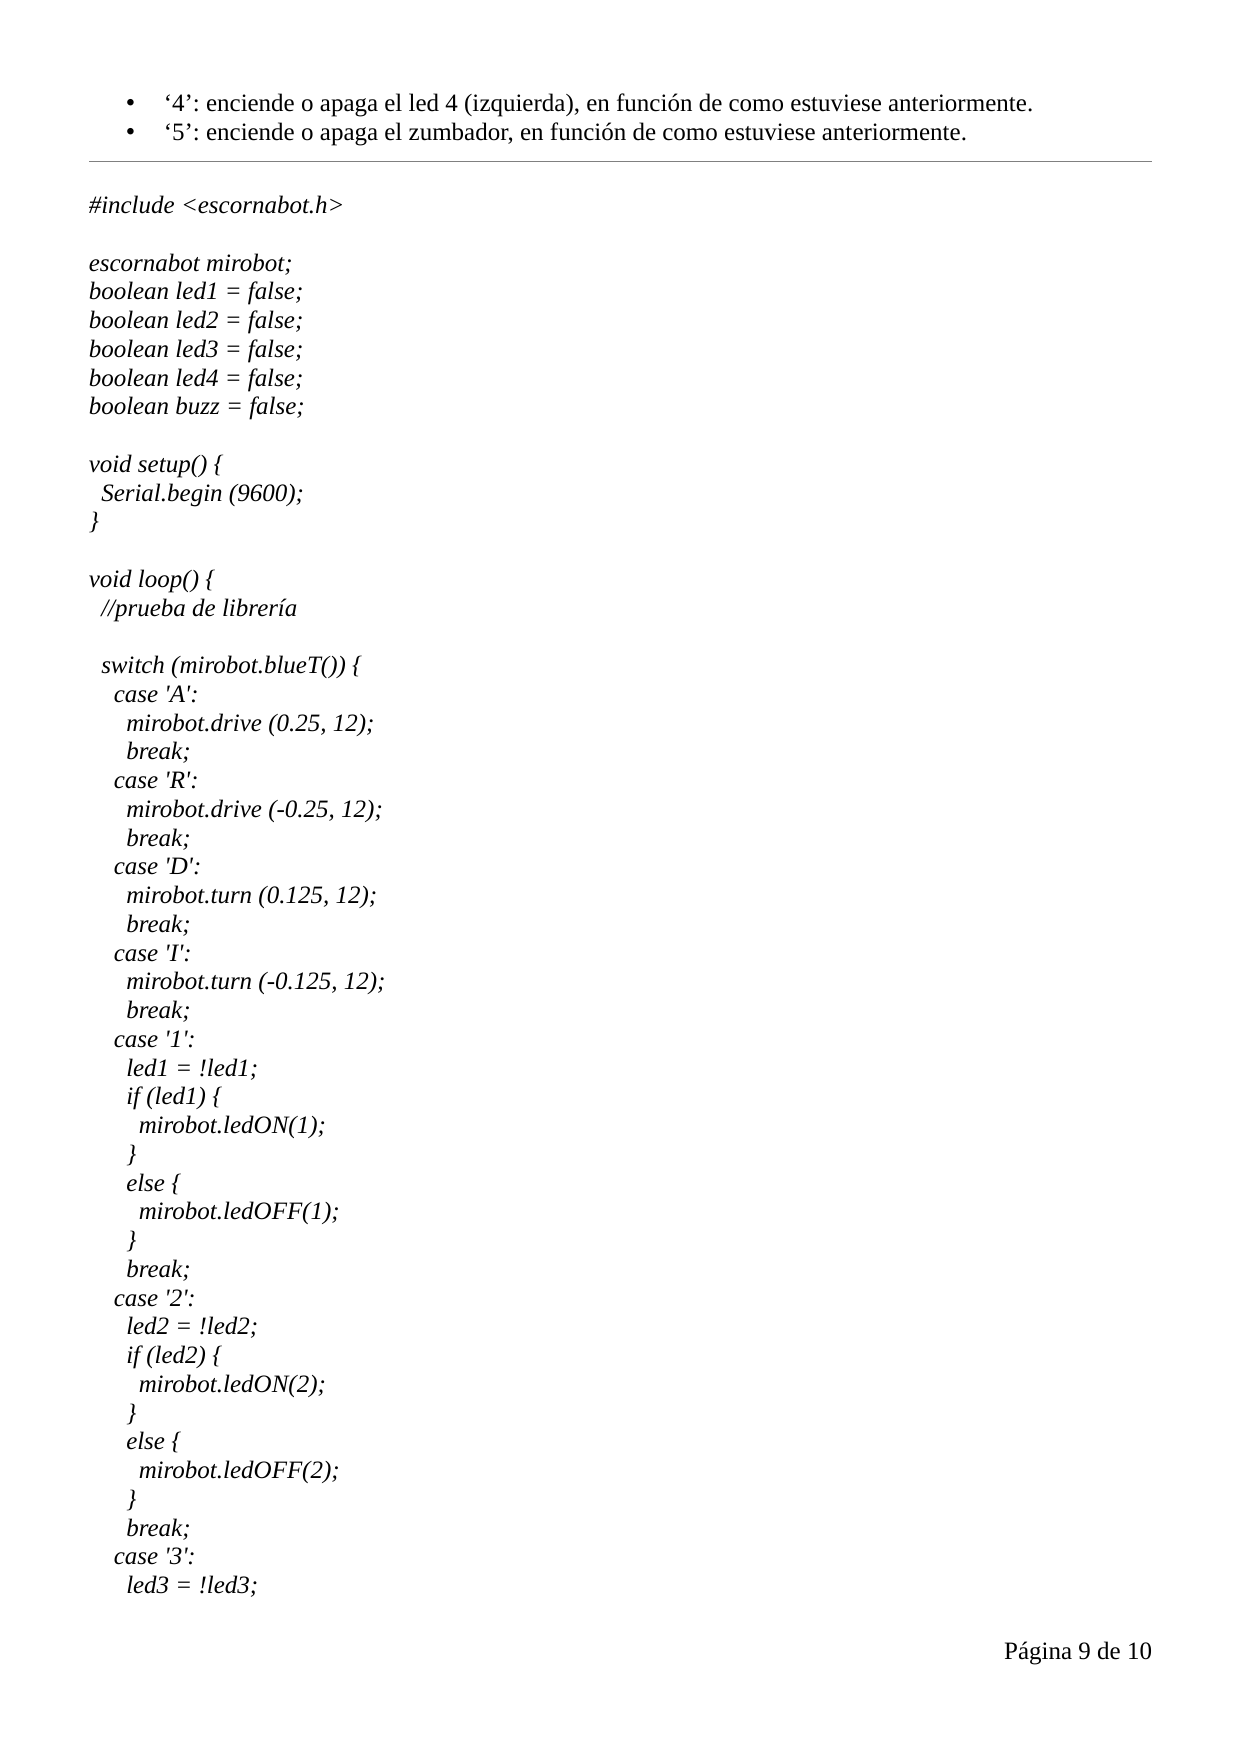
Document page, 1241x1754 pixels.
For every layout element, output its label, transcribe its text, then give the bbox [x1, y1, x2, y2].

text } [88, 1398, 1152, 1426]
text case 'R': [88, 765, 1152, 794]
text break; [88, 909, 1152, 938]
text led1 = !led1; [88, 1053, 1152, 1081]
text } [88, 1484, 1152, 1513]
text void loop() { [88, 564, 1152, 593]
text mirobot.ledOFF(1); [88, 1196, 1152, 1225]
text case '1': [88, 1024, 1152, 1053]
text boolean buzz = false; [88, 391, 1152, 420]
text case 'I': [88, 938, 1152, 966]
text break; [88, 736, 1152, 765]
text } [88, 1139, 1152, 1168]
text if (led2) { [88, 1340, 1152, 1369]
text else { [88, 1426, 1152, 1455]
text case 'D': [88, 851, 1152, 880]
text led2 = !led2; [88, 1311, 1152, 1340]
text mirobot.ledON(2); [88, 1369, 1152, 1398]
text void setup() { [88, 449, 1152, 478]
list ‘4’: enciende o apaga el led 4 (izquierda), en función de como estuviese anteriormente. [126, 88, 1152, 117]
text case '3': [88, 1541, 1152, 1570]
text break; [88, 1513, 1152, 1541]
list ‘5’: enciende o apaga el zumbador, en función de como estuviese anteriormente. [126, 117, 1152, 146]
text mirobot.drive (-0.25, 12); [88, 794, 1152, 823]
text mirobot.drive (0.25, 12); [88, 708, 1152, 736]
text else { [88, 1168, 1152, 1196]
text led3 = !led3; [88, 1570, 1152, 1599]
text mirobot.ledON(1); [88, 1110, 1152, 1139]
text break; [88, 823, 1152, 851]
text mirobot.turn (-0.125, 12); [88, 966, 1152, 995]
text if (led1) { [88, 1081, 1152, 1110]
text boolean led3 = false; [88, 334, 1152, 363]
text boolean led2 = false; [88, 305, 1152, 334]
text //prueba de librería [88, 593, 1152, 621]
text switch (mirobot.blueT()) { [88, 650, 1152, 679]
text break; [88, 995, 1152, 1024]
text mirobot.ledOFF(2); [88, 1455, 1152, 1484]
text #include <escornabot.h> [88, 190, 1152, 219]
text break; [88, 1254, 1152, 1283]
text case 'A': [88, 679, 1152, 708]
text mirobot.turn (0.125, 12); [88, 880, 1152, 909]
text } [88, 506, 1152, 535]
text escornabot mirobot; [88, 248, 1152, 276]
text Serial.begin (9600); [88, 478, 1152, 506]
text boolean led1 = false; [88, 276, 1152, 305]
text case '2': [88, 1283, 1152, 1311]
text } [88, 1225, 1152, 1254]
text boolean led4 = false; [88, 363, 1152, 391]
